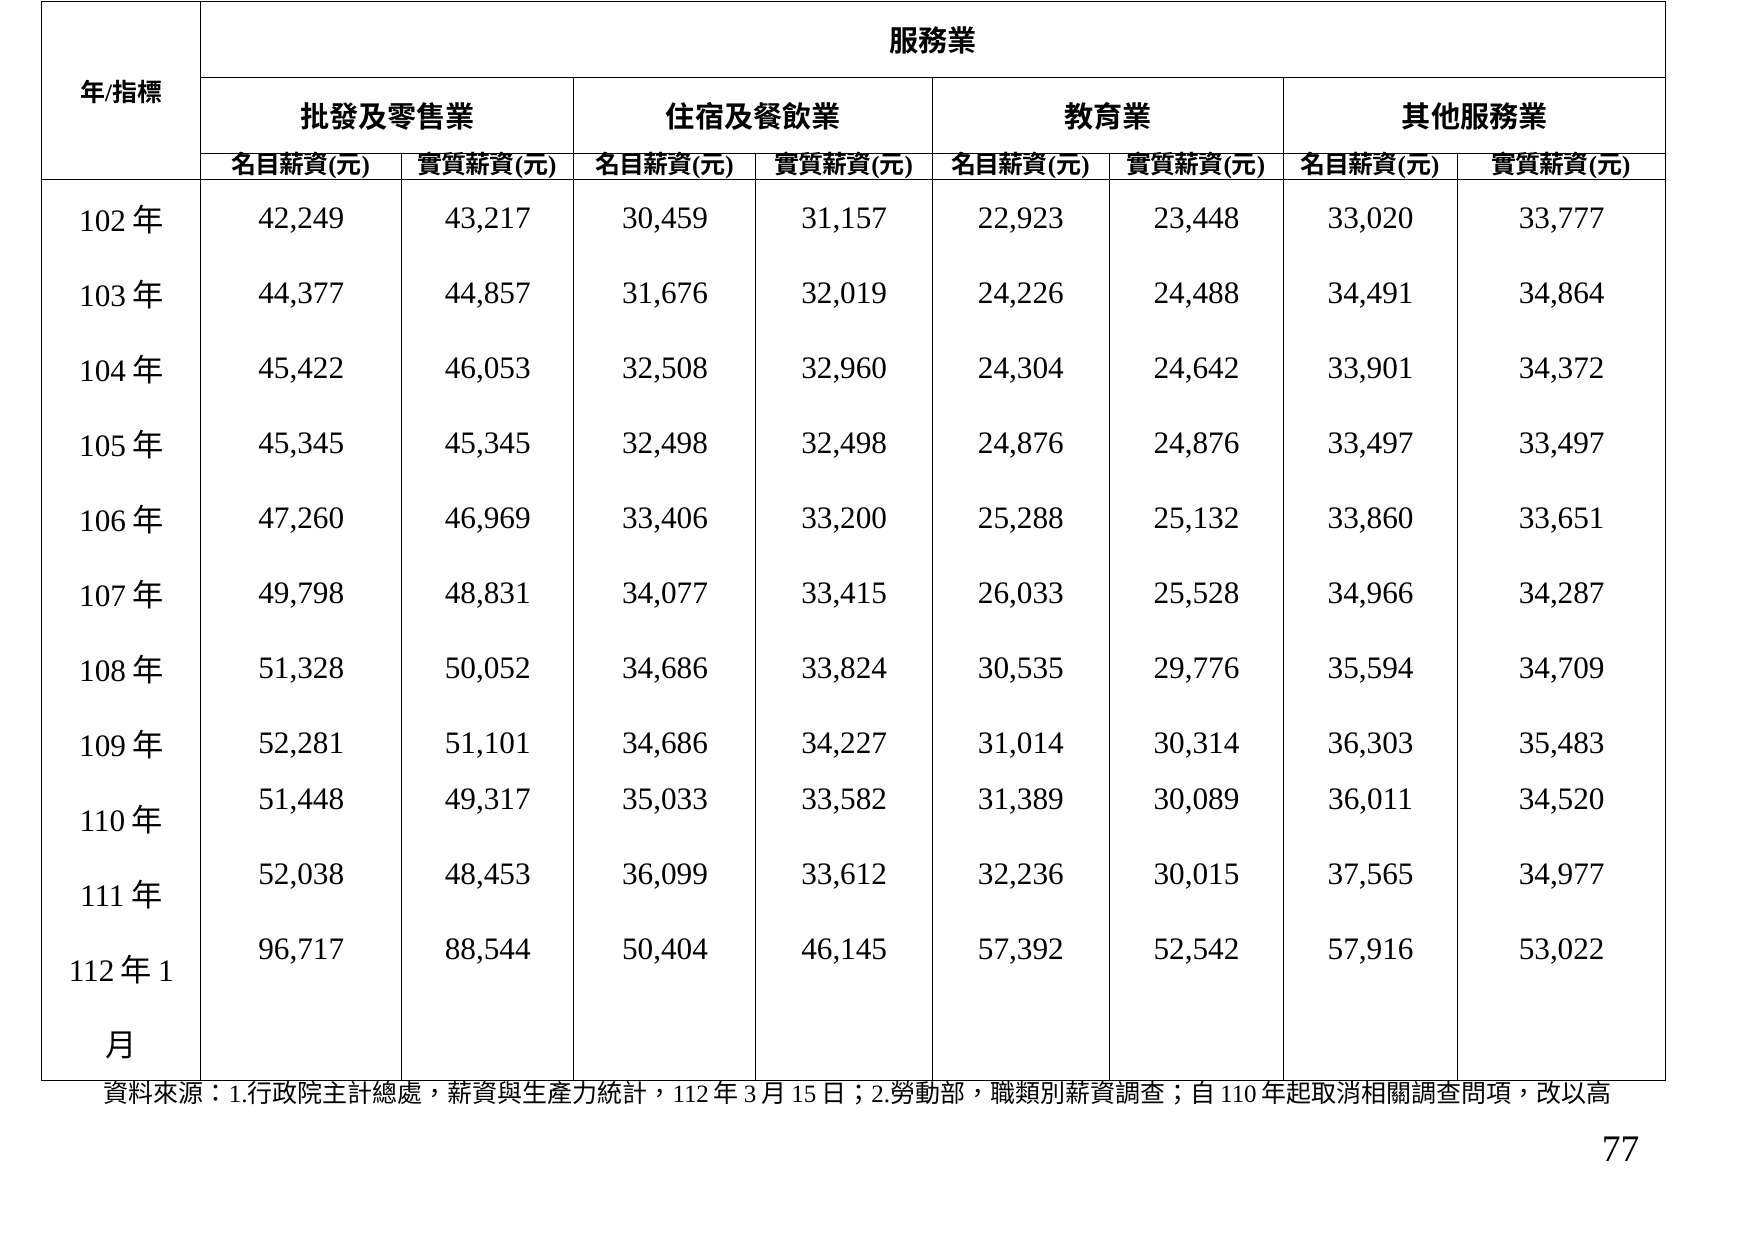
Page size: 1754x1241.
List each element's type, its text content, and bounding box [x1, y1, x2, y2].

table_cell 34,709 [1458, 630, 1665, 705]
table_cell 32,236 [933, 855, 1109, 930]
table_cell 51,328 [201, 630, 401, 705]
table_cell 25,288 [933, 480, 1109, 555]
table_cell 36,099 [574, 855, 755, 930]
table_cell 34,977 [1458, 855, 1665, 930]
table_cell 33,497 [1284, 405, 1457, 480]
table_cell 31,014 [933, 705, 1109, 780]
table_cell 105年 [42, 405, 200, 480]
table_cell 住宿及餐飲業 [574, 78, 932, 153]
table_cell 57,392 [933, 930, 1109, 1080]
table_cell 24,876 [1110, 405, 1283, 480]
table_cell 34,686 [574, 630, 755, 705]
table_cell 48,831 [402, 555, 573, 630]
table_cell 23,448 [1110, 180, 1283, 255]
table_cell 88,544 [402, 930, 573, 1080]
table_cell 50,404 [574, 930, 755, 1080]
table_cell 33,824 [756, 630, 932, 705]
table_cell 30,314 [1110, 705, 1283, 780]
table_cell 24,304 [933, 330, 1109, 405]
table_cell 109年 [42, 705, 200, 780]
table_cell 49,798 [201, 555, 401, 630]
table_cell 110年 [42, 780, 200, 855]
table_cell 33,200 [756, 480, 932, 555]
table_cell 45,345 [402, 405, 573, 480]
table_cell 107年 [42, 555, 200, 630]
table_cell 24,226 [933, 255, 1109, 330]
table_cell 48,453 [402, 855, 573, 930]
table_cell 47,260 [201, 480, 401, 555]
table_cell 31,157 [756, 180, 932, 255]
table_cell 24,876 [933, 405, 1109, 480]
table_cell 112年1月 [42, 930, 200, 1080]
table_cell 34,287 [1458, 555, 1665, 630]
table_cell 服務業 [201, 2, 1665, 77]
table_cell 31,676 [574, 255, 755, 330]
table_cell 33,777 [1458, 180, 1665, 255]
table_cell 45,422 [201, 330, 401, 405]
table_cell 108年 [42, 630, 200, 705]
table_cell 30,089 [1110, 780, 1283, 855]
table_cell 102年 [42, 180, 200, 255]
table_cell 44,377 [201, 255, 401, 330]
table_cell 43,217 [402, 180, 573, 255]
table_cell 104年 [42, 330, 200, 405]
table_cell 24,642 [1110, 330, 1283, 405]
table_cell 34,686 [574, 705, 755, 780]
table_cell 33,651 [1458, 480, 1665, 555]
table_cell 32,019 [756, 255, 932, 330]
table_cell 30,015 [1110, 855, 1283, 930]
table_cell 33,497 [1458, 405, 1665, 480]
table_cell 36,011 [1284, 780, 1457, 855]
table_cell 33,901 [1284, 330, 1457, 405]
table_cell 26,033 [933, 555, 1109, 630]
table_cell 34,864 [1458, 255, 1665, 330]
table_cell 96,717 [201, 930, 401, 1080]
table_cell 46,053 [402, 330, 573, 405]
table_cell 34,077 [574, 555, 755, 630]
table_cell 52,038 [201, 855, 401, 930]
table_cell 51,101 [402, 705, 573, 780]
text 資料來源：1.行政院主計總處，薪資與生產力統計，112年3月15日；2.勞動部，職類別薪資調查；自110年起取消相關調查問項，改以高 [103, 1081, 1639, 1108]
table_cell 49,317 [402, 780, 573, 855]
table_cell 教育業 [933, 78, 1283, 153]
table_cell 37,565 [1284, 855, 1457, 930]
table_cell 52,542 [1110, 930, 1283, 1080]
table_cell 34,491 [1284, 255, 1457, 330]
table_cell 44,857 [402, 255, 573, 330]
table_cell 其他服務業 [1284, 78, 1665, 153]
table_cell 34,227 [756, 705, 932, 780]
table_cell 33,582 [756, 780, 932, 855]
table_cell 52,281 [201, 705, 401, 780]
table_cell 名目薪資(元) [574, 154, 755, 179]
table_cell 批發及零售業 [201, 78, 573, 153]
table_cell 30,459 [574, 180, 755, 255]
table_cell 50,052 [402, 630, 573, 705]
table_cell 31,389 [933, 780, 1109, 855]
table_cell 30,535 [933, 630, 1109, 705]
table_cell 實質薪資(元) [756, 154, 932, 179]
table_cell 46,145 [756, 930, 932, 1080]
table_cell 年/指標 [42, 2, 200, 179]
table_cell 25,132 [1110, 480, 1283, 555]
table_cell 53,022 [1458, 930, 1665, 1080]
table_cell 33,020 [1284, 180, 1457, 255]
table_cell 24,488 [1110, 255, 1283, 330]
table_cell 實質薪資(元) [402, 154, 573, 179]
table_cell 103年 [42, 255, 200, 330]
table_cell 34,520 [1458, 780, 1665, 855]
table_cell 111年 [42, 855, 200, 930]
table_cell 33,612 [756, 855, 932, 930]
table_cell 34,966 [1284, 555, 1457, 630]
table_cell 29,776 [1110, 630, 1283, 705]
table_cell 57,916 [1284, 930, 1457, 1080]
table_cell 42,249 [201, 180, 401, 255]
table_cell 22,923 [933, 180, 1109, 255]
table_cell 36,303 [1284, 705, 1457, 780]
table_cell 51,448 [201, 780, 401, 855]
table_cell 46,969 [402, 480, 573, 555]
table_cell 32,498 [574, 405, 755, 480]
table_cell 名目薪資(元) [201, 154, 401, 179]
table_cell 34,372 [1458, 330, 1665, 405]
table_cell 32,960 [756, 330, 932, 405]
table_cell 32,498 [756, 405, 932, 480]
table_cell 名目薪資(元) [1284, 154, 1457, 179]
table_cell 實質薪資(元) [1458, 154, 1665, 179]
table_cell 33,406 [574, 480, 755, 555]
table_cell 25,528 [1110, 555, 1283, 630]
table_cell 名目薪資(元) [933, 154, 1109, 179]
table_cell 106年 [42, 480, 200, 555]
table_cell 45,345 [201, 405, 401, 480]
table_cell 32,508 [574, 330, 755, 405]
table_cell 33,415 [756, 555, 932, 630]
table_cell 35,594 [1284, 630, 1457, 705]
table_cell 35,033 [574, 780, 755, 855]
table_cell 33,860 [1284, 480, 1457, 555]
table_cell 35,483 [1458, 705, 1665, 780]
table_cell 實質薪資(元) [1110, 154, 1283, 179]
